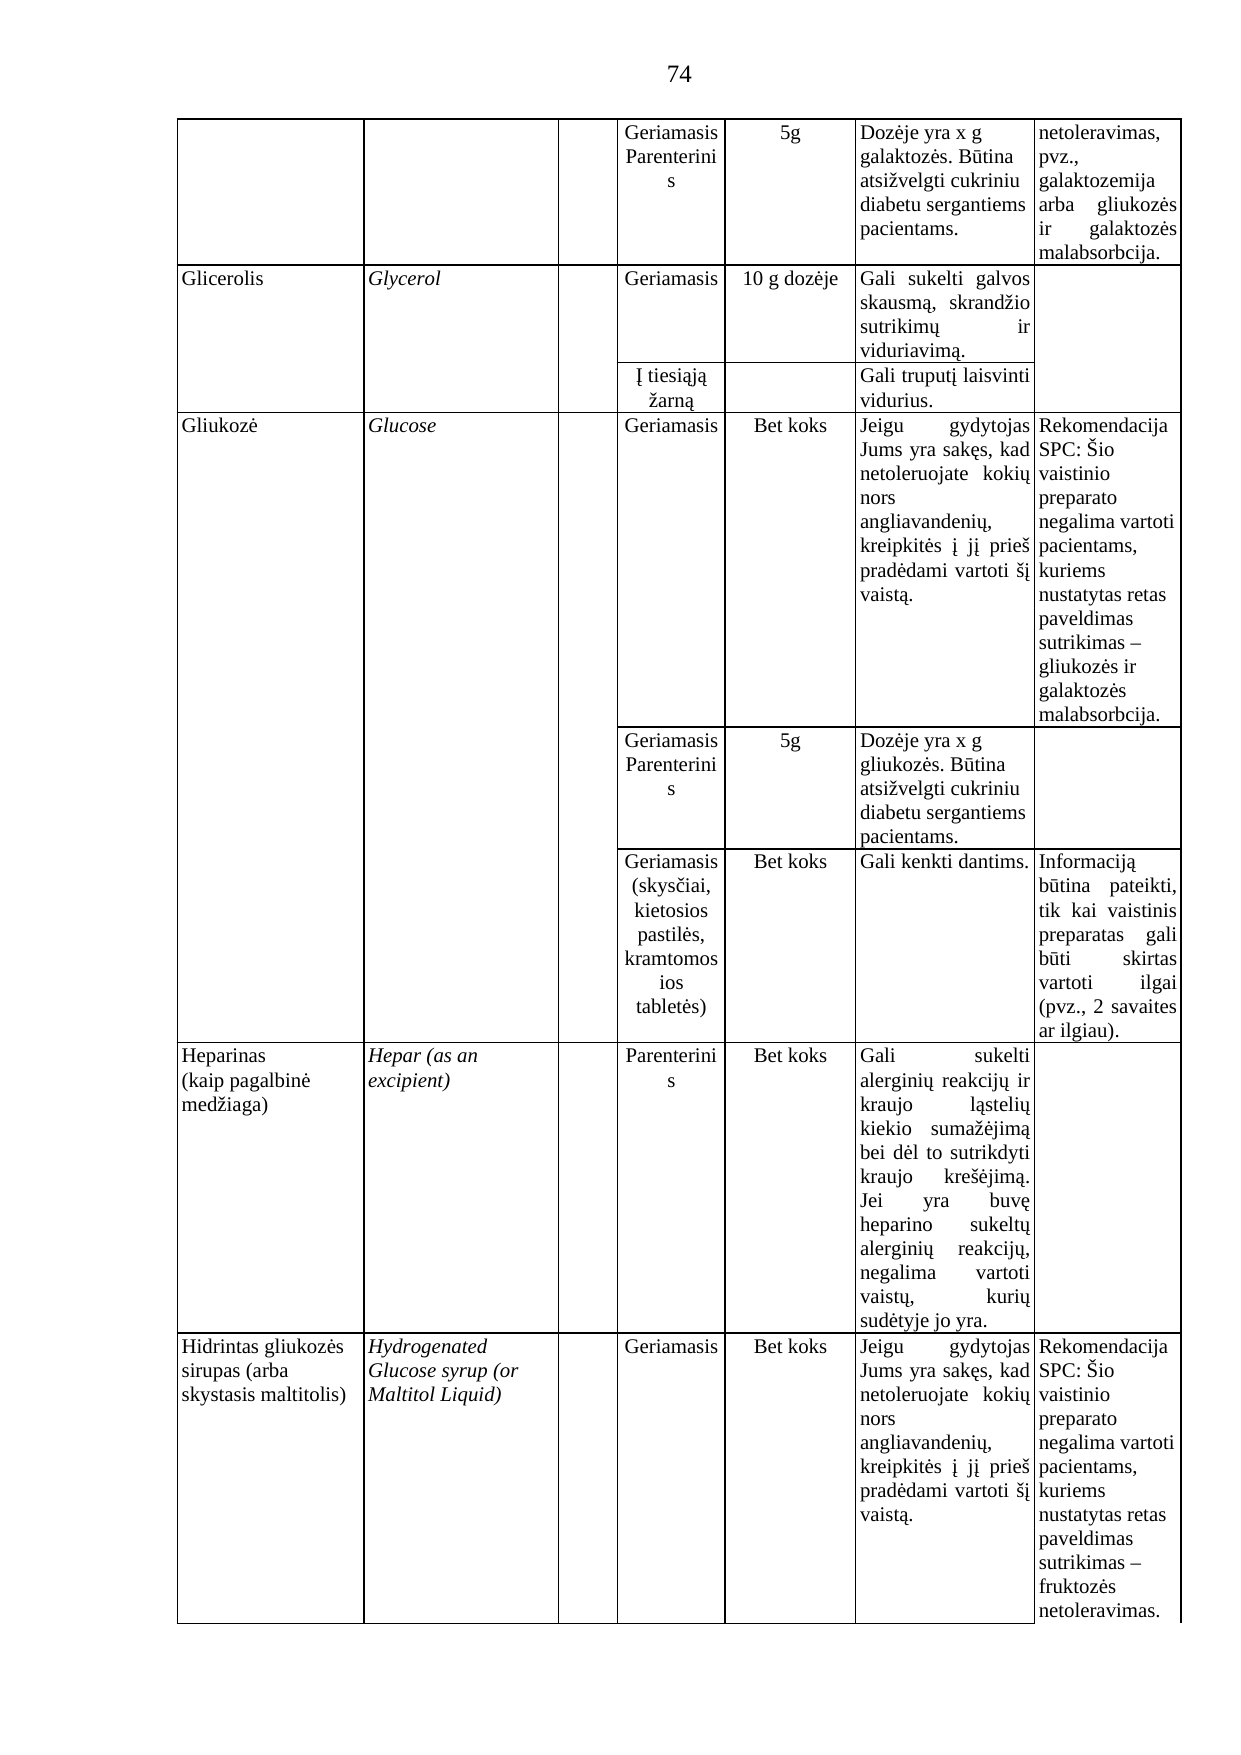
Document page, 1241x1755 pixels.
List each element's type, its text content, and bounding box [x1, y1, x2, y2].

table_cell Hydrogenated Glucose syrup (or Maltitol Liquid) [365, 1334, 558, 1622]
table_cell Glicerolis [178, 266, 363, 412]
table_cell Geriamasis [618, 266, 724, 362]
table_cell 10 g dozėje [726, 266, 855, 362]
table_cell [559, 266, 617, 412]
table_cell [365, 120, 558, 264]
table_cell [1035, 1043, 1180, 1332]
table_cell Jeigu gydytojas Jums yra sakęs, kad netoleruojate kokių nors angliavandenių, kreipkitės į jį prieš pradėdami vartoti šį vaistą. [856, 413, 1034, 726]
table_cell Geriamasis [618, 1334, 724, 1622]
table_cell Bet koks [726, 1043, 855, 1332]
table_cell Jeigu gydytojas Jums yra sakęs, kad netoleruojate kokių nors angliavandenių, kreipkitės į jį prieš pradėdami vartoti šį vaistą. [856, 1334, 1034, 1622]
table_cell Bet koks [726, 850, 855, 1042]
table_cell Gliukozė [178, 413, 363, 1042]
table_cell Bet koks [726, 1334, 855, 1622]
table_cell [559, 413, 617, 1042]
table_cell [1035, 728, 1180, 848]
table_cell Geriamasis Parenterinis [618, 728, 724, 848]
table_cell [178, 120, 363, 264]
table_cell Glucose [365, 413, 558, 1042]
table_cell [1035, 266, 1180, 412]
table_cell Bet koks [726, 413, 855, 726]
table_cell [559, 1043, 617, 1332]
table_cell Geriamasis Parenterinis [618, 120, 724, 264]
table_cell Geriamasis (skysčiai, kietosios pastilės, kramtomosios tabletės) [618, 850, 724, 1042]
table_cell Gali kenkti dantims. [856, 850, 1034, 1042]
table_cell Geriamasis [618, 413, 724, 726]
table_cell Glycerol [365, 266, 558, 412]
table_cell Hepar (as an excipient) [365, 1043, 558, 1332]
table_cell [726, 363, 855, 412]
table_cell 5g [726, 120, 855, 264]
table_cell [559, 120, 617, 264]
table_cell 5g [726, 728, 855, 848]
table_cell Hidrintas gliukozės sirupas (arba skystasis maltitolis) [178, 1334, 363, 1622]
table_cell Heparinas (kaip pagalbinė medžiaga) [178, 1043, 363, 1332]
table_cell Dozėje yra x g galaktozės. Būtina atsižvelgti cukriniu diabetu sergantiems pacientams. [856, 120, 1034, 264]
table_cell Parenterinis [618, 1043, 724, 1332]
table_cell [559, 1334, 617, 1622]
